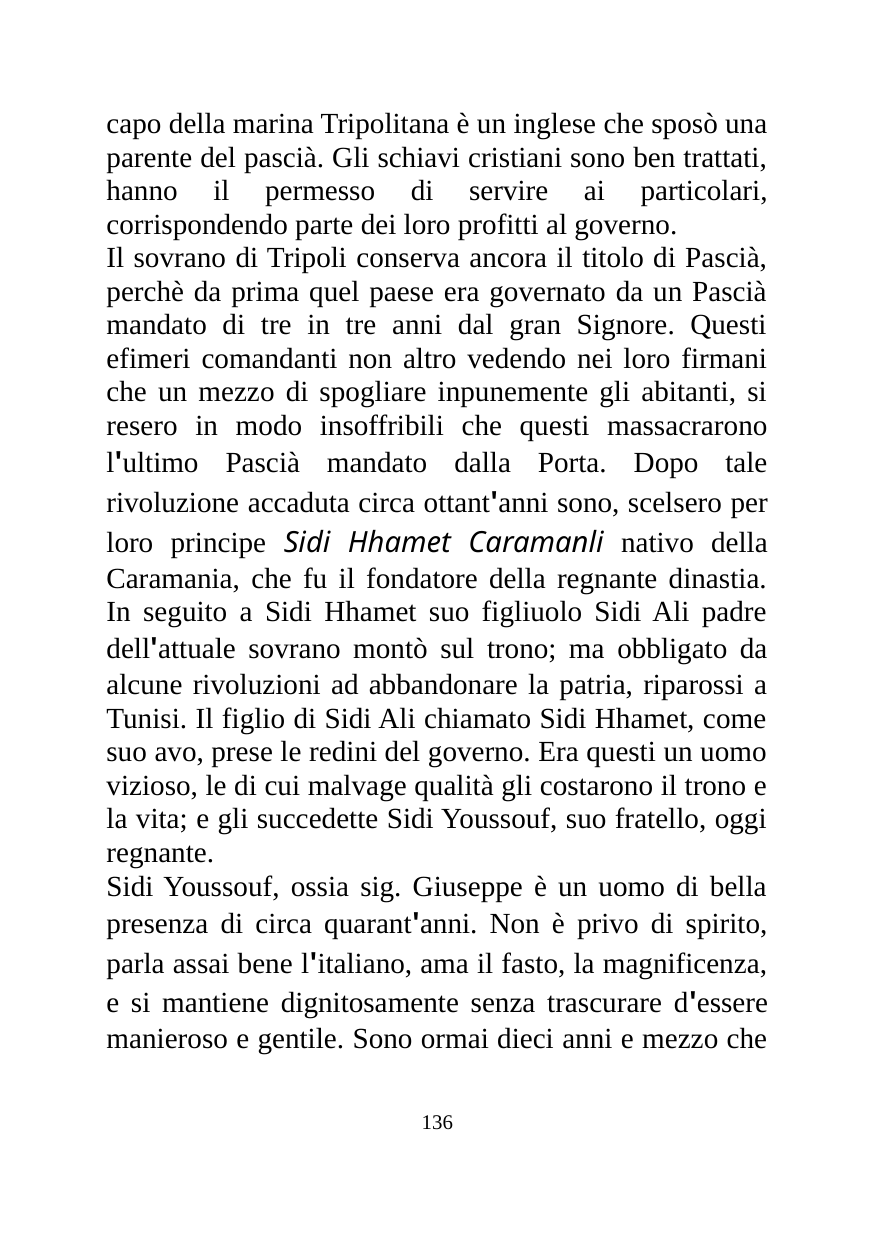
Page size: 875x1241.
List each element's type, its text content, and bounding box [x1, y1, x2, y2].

text Il sovrano di Tripoli conserva ancora il titolo di Pascià, perchè da prima quel paese era governato da un Pascià mandato di tre in tre anni dal gran Signore. Questi efimeri comandanti non altro vedendo nei loro firmani che un mezzo di spogliare inpunemente gli abitanti, si resero in modo insoffribili che questi massacrarono l'ultimo Pascià mandato dalla Porta. Dopo tale rivoluzione accaduta circa ottant'anni sono, scelsero per loro principe Sidi Hhamet Caramanli nativo della Caramania, che fu il fondatore della regnante dinastia. In seguito a Sidi Hhamet suo figliuolo Sidi Ali padre dell'attuale sovrano montò sul trono; ma obbligato da alcune rivoluzioni ad abbandonare la patria, riparossi a Tunisi. Il figlio di Sidi Ali chiamato Sidi Hhamet, come suo avo, prese le redini del governo. Era questi un uomo vizioso, le di cui malvage qualità gli costarono il trono e la vita; e gli succedette Sidi Youssouf, suo fratello, oggi regnante. [106, 240, 768, 869]
text Sidi Youssouf, ossia sig. Giuseppe è un uomo di bella presenza di circa quarant'anni. Non è privo di spirito, parla assai bene l'italiano, ama il fasto, la magnificenza, e si mantiene dignitosamente senza trascurare d'essere manieroso e gentile. Sono ormai dieci anni e mezzo che [106, 869, 768, 1055]
text capo della marina Tripolitana è un inglese che sposò una parente del pascià. Gli schiavi cristiani sono ben trattati, hanno il permesso di servire ai particolari, corrispondendo parte dei loro profitti al governo. [106, 106, 768, 240]
